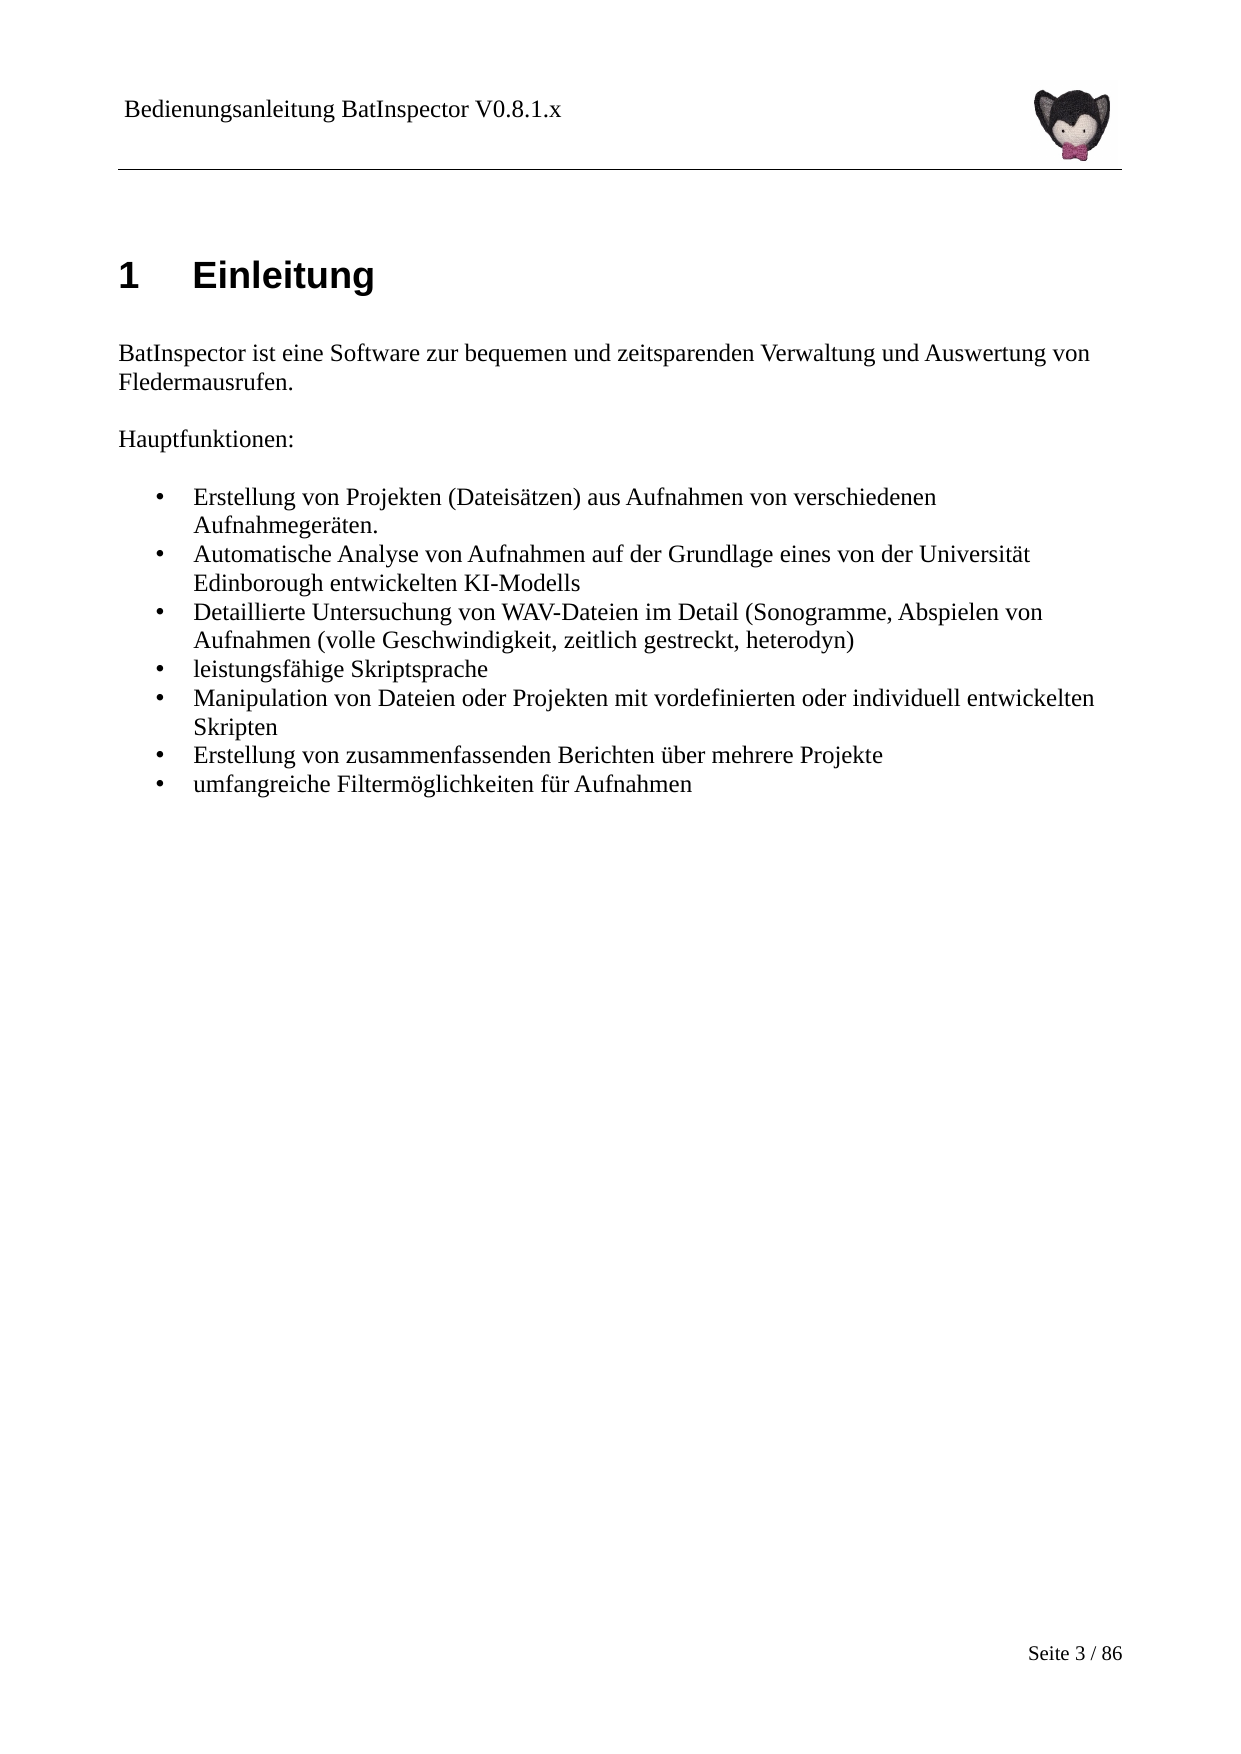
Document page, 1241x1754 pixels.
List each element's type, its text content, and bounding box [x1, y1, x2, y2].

list Erstellung von zusammenfassenden Berichten über mehrere Projekte [156, 741, 1122, 769]
text Hauptfunktionen: [118, 424, 1122, 453]
subtitle Einleitung [118, 253, 1122, 297]
list umfangreiche Filtermöglichkeiten für Aufnahmen [156, 769, 1122, 798]
list Manipulation von Dateien oder Projekten mit vordefinierten oder individuell entwickelten Skripten [156, 683, 1122, 741]
list Automatische Analyse von Aufnahmen auf der Grundlage eines von der Universität Edinborough entwickelten KI-Modells [156, 539, 1122, 597]
text BatInspector ist eine Software zur bequemen und zeitsparenden Verwaltung und Auswertung von Fledermausrufen. [118, 338, 1122, 396]
list leistungsfähige Skriptsprache [156, 654, 1122, 683]
list Detaillierte Untersuchung von WAV-Dateien im Detail (Sonogramme, Abspielen von Aufnahmen (volle Geschwindigkeit, zeitlich gestreckt, heterodyn) [156, 597, 1122, 654]
picture [1030, 80, 1119, 169]
list Erstellung von Projekten (Dateisätzen) aus Aufnahmen von verschiedenen Aufnahmegeräten. [156, 482, 1122, 539]
